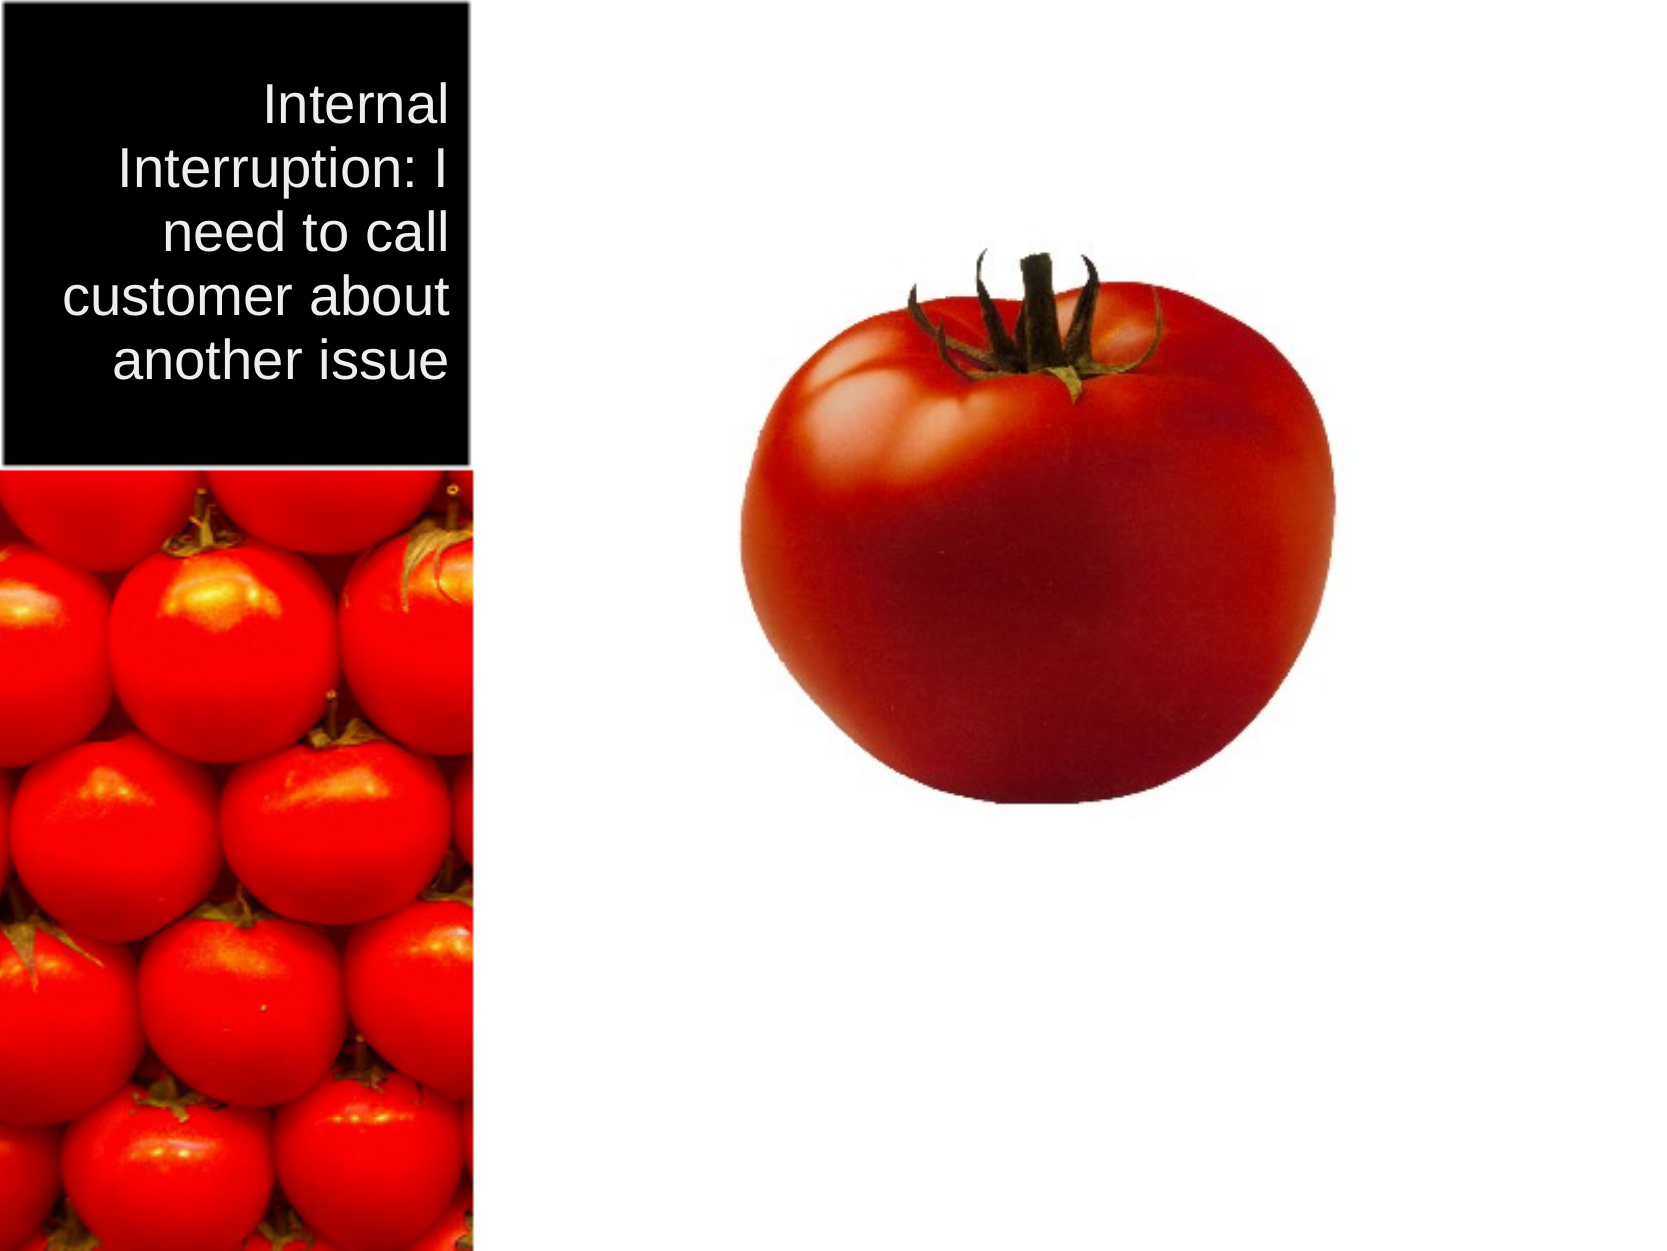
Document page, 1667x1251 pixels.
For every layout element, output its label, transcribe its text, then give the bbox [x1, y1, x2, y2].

text_box Internal Interruption: I need to call customer about another issue [19, 72, 450, 393]
picture [0, 0, 1667, 1251]
